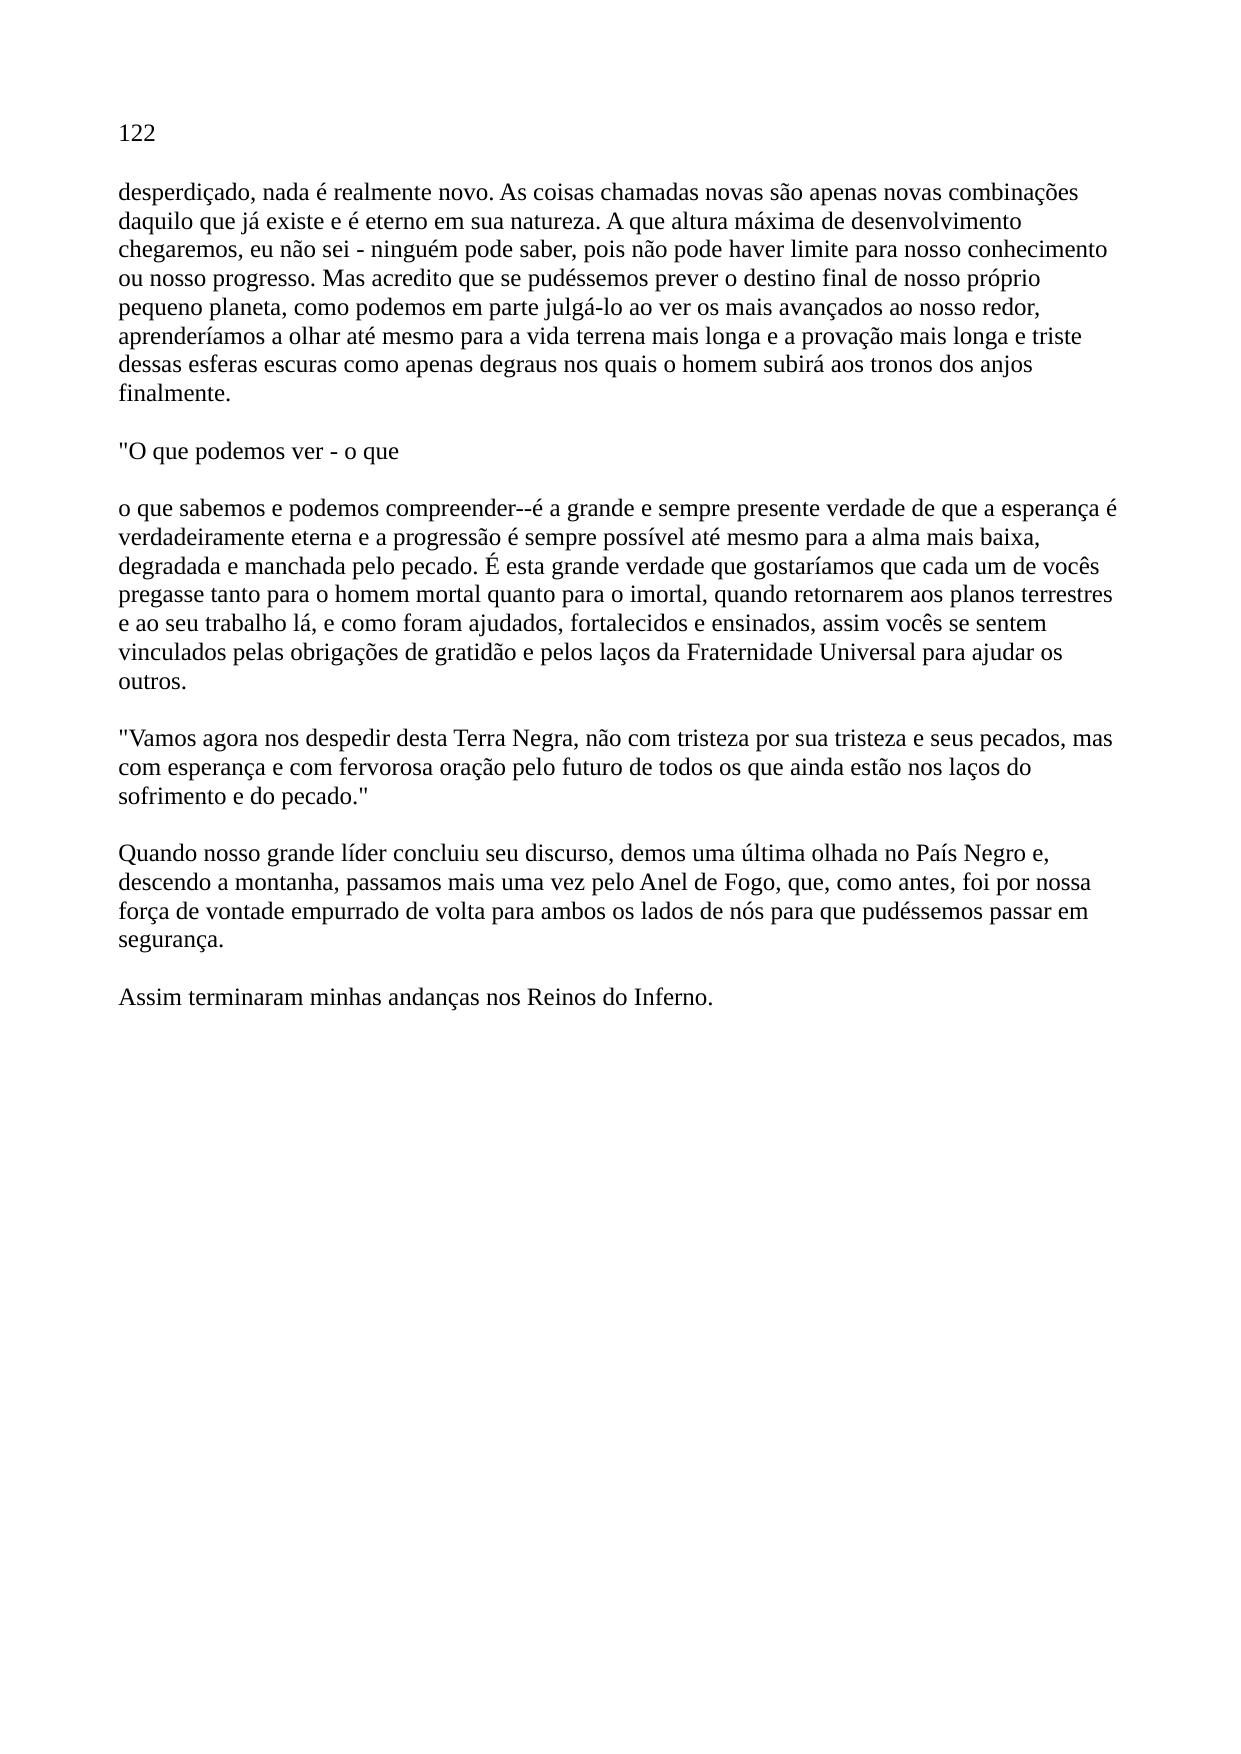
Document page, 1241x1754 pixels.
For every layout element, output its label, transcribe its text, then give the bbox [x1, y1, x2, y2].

text o que sabemos e podemos compreender--é a grande e sempre presente verdade de que a esperança é verdadeiramente eterna e a progressão é sempre possível até mesmo para a alma mais baixa, degradada e manchada pelo pecado. É esta grande verdade que gostaríamos que cada um de vocês pregasse tanto para o homem mortal quanto para o imortal, quando retornarem aos planos terrestres e ao seu trabalho lá, e como foram ajudados, fortalecidos e ensinados, assim vocês se sentem vinculados pelas obrigações de gratidão e pelos laços da Fraternidade Universal para ajudar os outros. [118, 493, 1122, 694]
text "Vamos agora nos despedir desta Terra Negra, não com tristeza por sua tristeza e seus pecados, mas com esperança e com fervorosa oração pelo futuro de todos os que ainda estão nos laços do sofrimento e do pecado." [118, 723, 1122, 809]
text desperdiçado, nada é realmente novo. As coisas chamadas novas são apenas novas combinações daquilo que já existe e é eterno em sua natureza. A que altura máxima de desenvolvimento chegaremos, eu não sei - ninguém pode saber, pois não pode haver limite para nosso conhecimento ou nosso progresso. Mas acredito que se pudéssemos prever o destino final de nosso próprio pequeno planeta, como podemos em parte julgá-lo ao ver os mais avançados ao nosso redor, aprenderíamos a olhar até mesmo para a vida terrena mais longa e a provação mais longa e triste dessas esferas escuras como apenas degraus nos quais o homem subirá aos tronos dos anjos finalmente. [118, 177, 1122, 407]
text Assim terminaram minhas andanças nos Reinos do Inferno. [118, 982, 1122, 1011]
text "O que podemos ver - o que [118, 436, 1122, 464]
text Quando nosso grande líder concluiu seu discurso, demos uma última olhada no País Negro e, descendo a montanha, passamos mais uma vez pelo Anel de Fogo, que, como antes, foi por nossa força de vontade empurrado de volta para ambos os lados de nós para que pudéssemos passar em segurança. [118, 838, 1122, 953]
